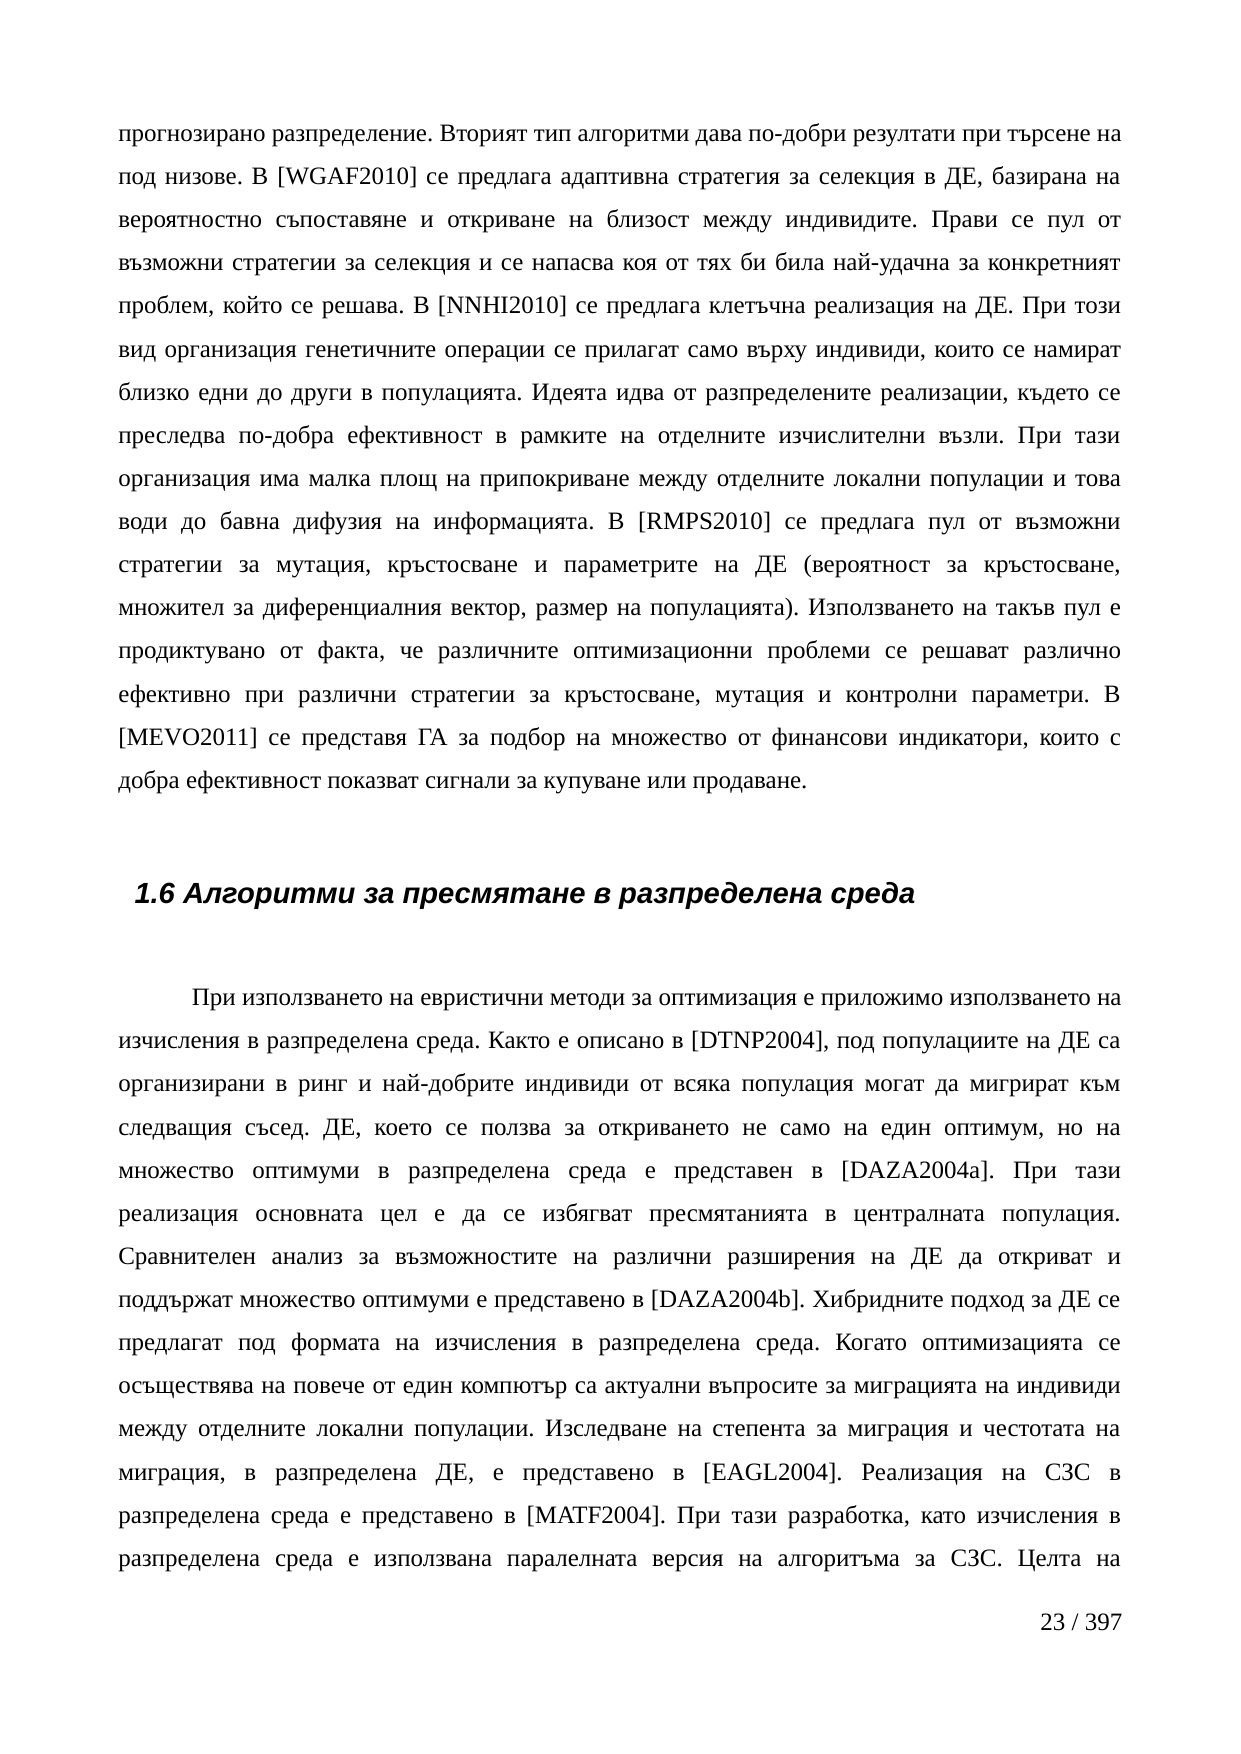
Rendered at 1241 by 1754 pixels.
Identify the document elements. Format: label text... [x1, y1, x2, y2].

text При използването на евристични методи за оптимизация е приложимо използването на изчисления в разпределена среда. Както е описано в [DTNP2004], под популациите на ДЕ са организирани в ринг и най-добрите индивиди от всяка популация могат да мигрират към следващия съсед. ДЕ, което се ползва за откриването не само на един оптимум, но на множество оптимуми в разпределена среда е представен в [DAZA2004a]. При тази реализация основната цел е да се избягват пресмятанията в централната популация. Сравнителен анализ за възможностите на различни разширения на ДЕ да откриват и поддържат множество оптимуми е представено в [DAZA2004b]. Хибридните подход за ДЕ се предлагат под формата на изчисления в разпределена среда. Когато оптимизацията се осъществява на повече от един компютър са актуални въпросите за миграцията на индивиди между отделните локални популации. Изследване на степента за миграция и честотата на миграция, в разпределена ДЕ, е представено в [EAGL2004]. Реализация на СЗС в разпределена среда е представено в [MATF2004]. При тази разработка, като изчисления в разпределена среда е използвана паралелната версия на алгоритъма за СЗС. Целта на [118, 982, 1122, 1572]
subtitle 1.6 Алгоритми за пресмятане в разпределена среда [118, 876, 1122, 910]
text прогнозирано разпределение. Вторият тип алгоритми дава по-добри резултати при търсене на под низове. В [WGAF2010] се предлага адаптивна стратегия за селекция в ДЕ, базирана на вероятностно съпоставяне и откриване на близост между индивидите. Прави се пул от възможни стратегии за селекция и се напасва коя от тях би била най-удачна за конкретният проблем, който се решава. В [NNHI2010] се предлага клетъчна реализация на ДЕ. При този вид организация генетичните операции се прилагат само върху индивиди, които се намират близко едни до други в популацията. Идеята идва от разпределените реализации, където се преследва по-добра ефективност в рамките на отделните изчислителни възли. При тази организация има малка площ на припокриване между отделните локални популации и това води до бавна дифузия на информацията. В [RMPS2010] се предлага пул от възможни стратегии за мутация, кръстосване и параметрите на ДЕ (вероятност за кръстосване, множител за диференциалния вектор, размер на популацията). Използването на такъв пул е продиктувано от факта, че различните оптимизационни проблеми се решават различно ефективно при различни стратегии за кръстосване, мутация и контролни параметри. В [MEVO2011] се представя ГА за подбор на множество от финансови индикатори, които с добра ефективност показват сигнали за купуване или продаване. [118, 118, 1122, 794]
